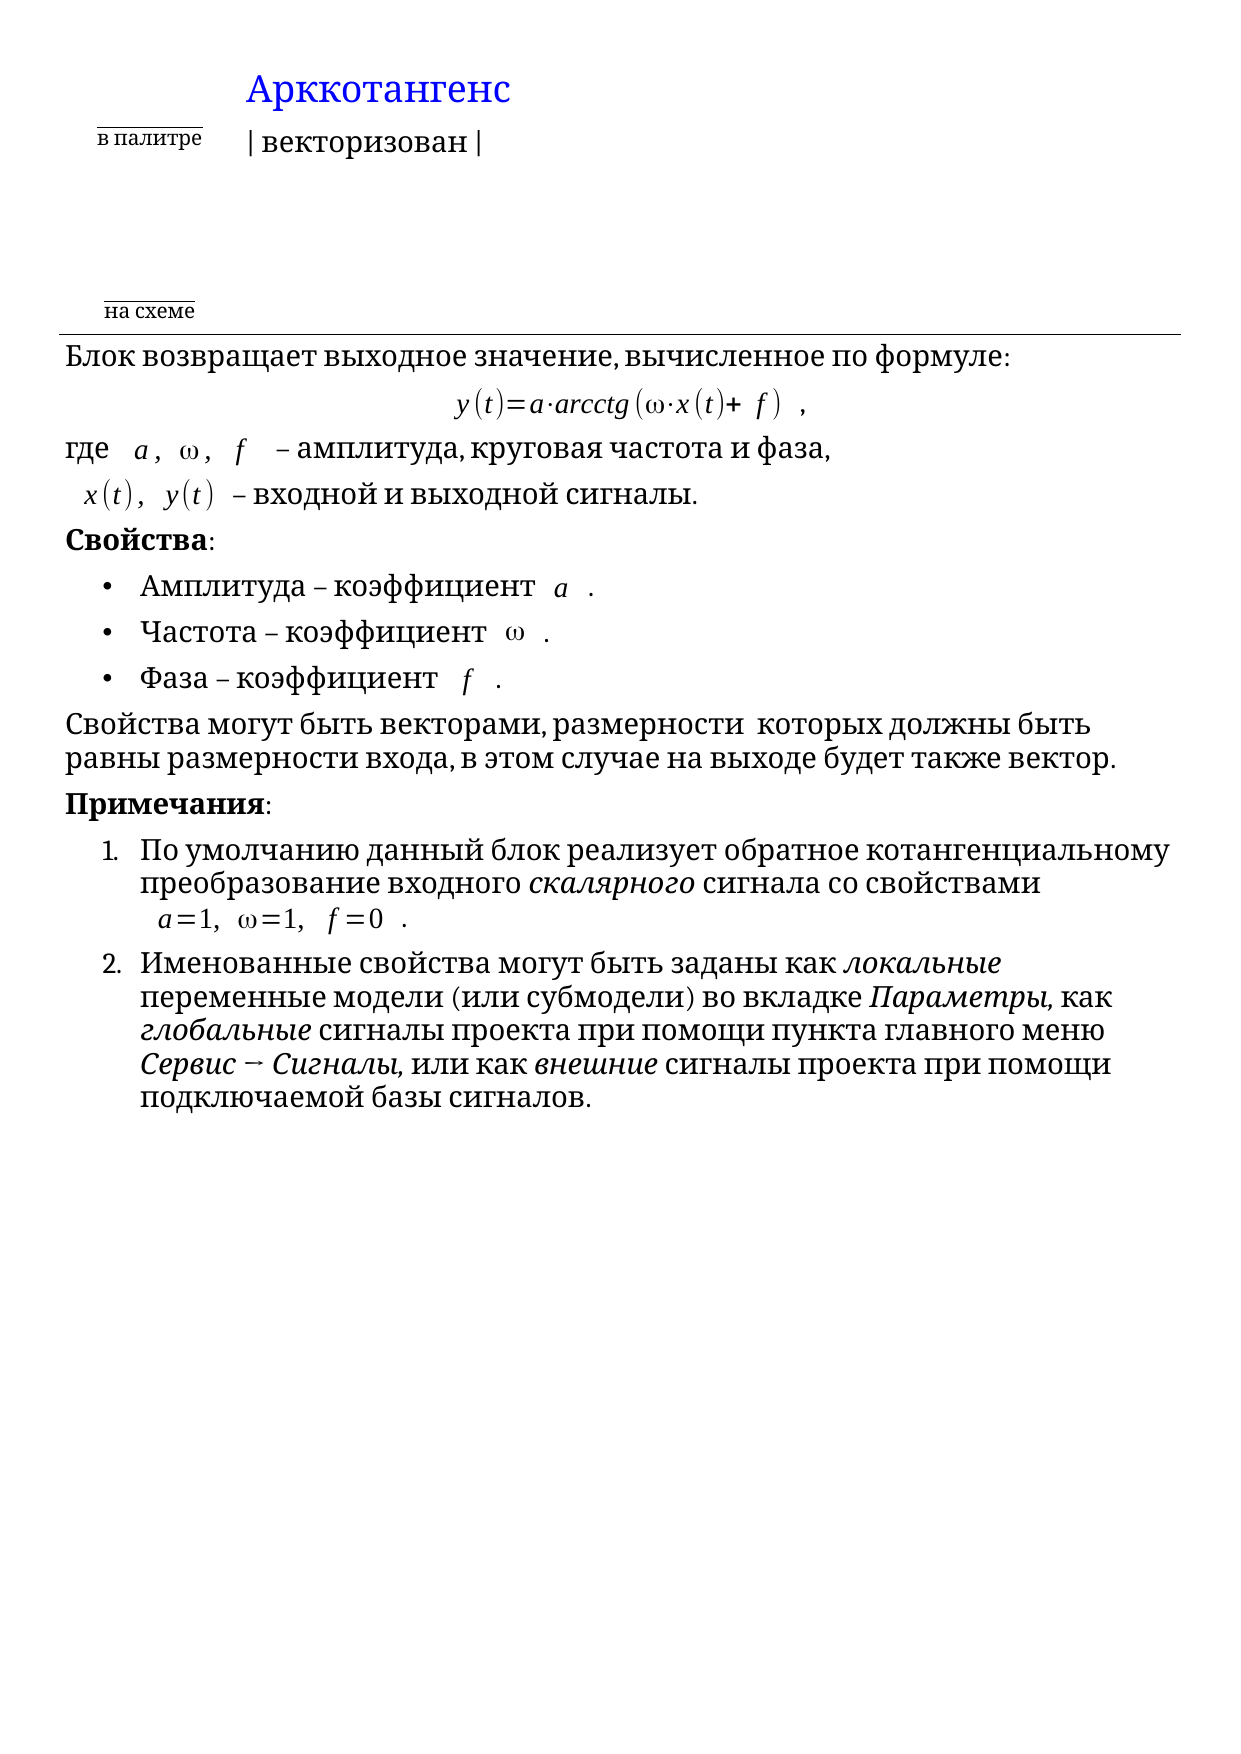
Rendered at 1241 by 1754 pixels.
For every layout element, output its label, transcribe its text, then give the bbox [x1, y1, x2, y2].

table_cell на схеме [59, 294, 240, 334]
table_cell [59, 178, 240, 294]
table_cell | векторизован | [240, 121, 1181, 178]
table_cell Блок возвращает выходное значение, вычисленное по формуле: , где – амплитуда, круговая частота и фаза, – входной и выходной сигналы. Свойства: Амплитуда – коэффициент. Частота – коэффициент. Фаза – коэффициент. Свойства могут быть векторами, размерности которых должны быть равны размерности входа, в этом случае на выходе будет также вектор. Примечания: По умолчанию данный блок реализует обратное котангенциальному преобразование входного скалярного сигнала со свойствами . Именованные свойства могут быть заданы как локальные переменные модели (или субмодели) во вкладке Параметры, как глобальные сигналы проекта при помощи пункта главного меню Сервис → Сигналы, или как внешние сигналы проекта при помощи подключаемой базы сигналов. [59, 335, 1181, 1133]
table_cell [240, 294, 1181, 334]
table_cell [240, 178, 1181, 294]
table_cell в палитре [59, 121, 240, 178]
table_header [59, 59, 240, 121]
table_header Арккотангенс [240, 59, 1181, 121]
